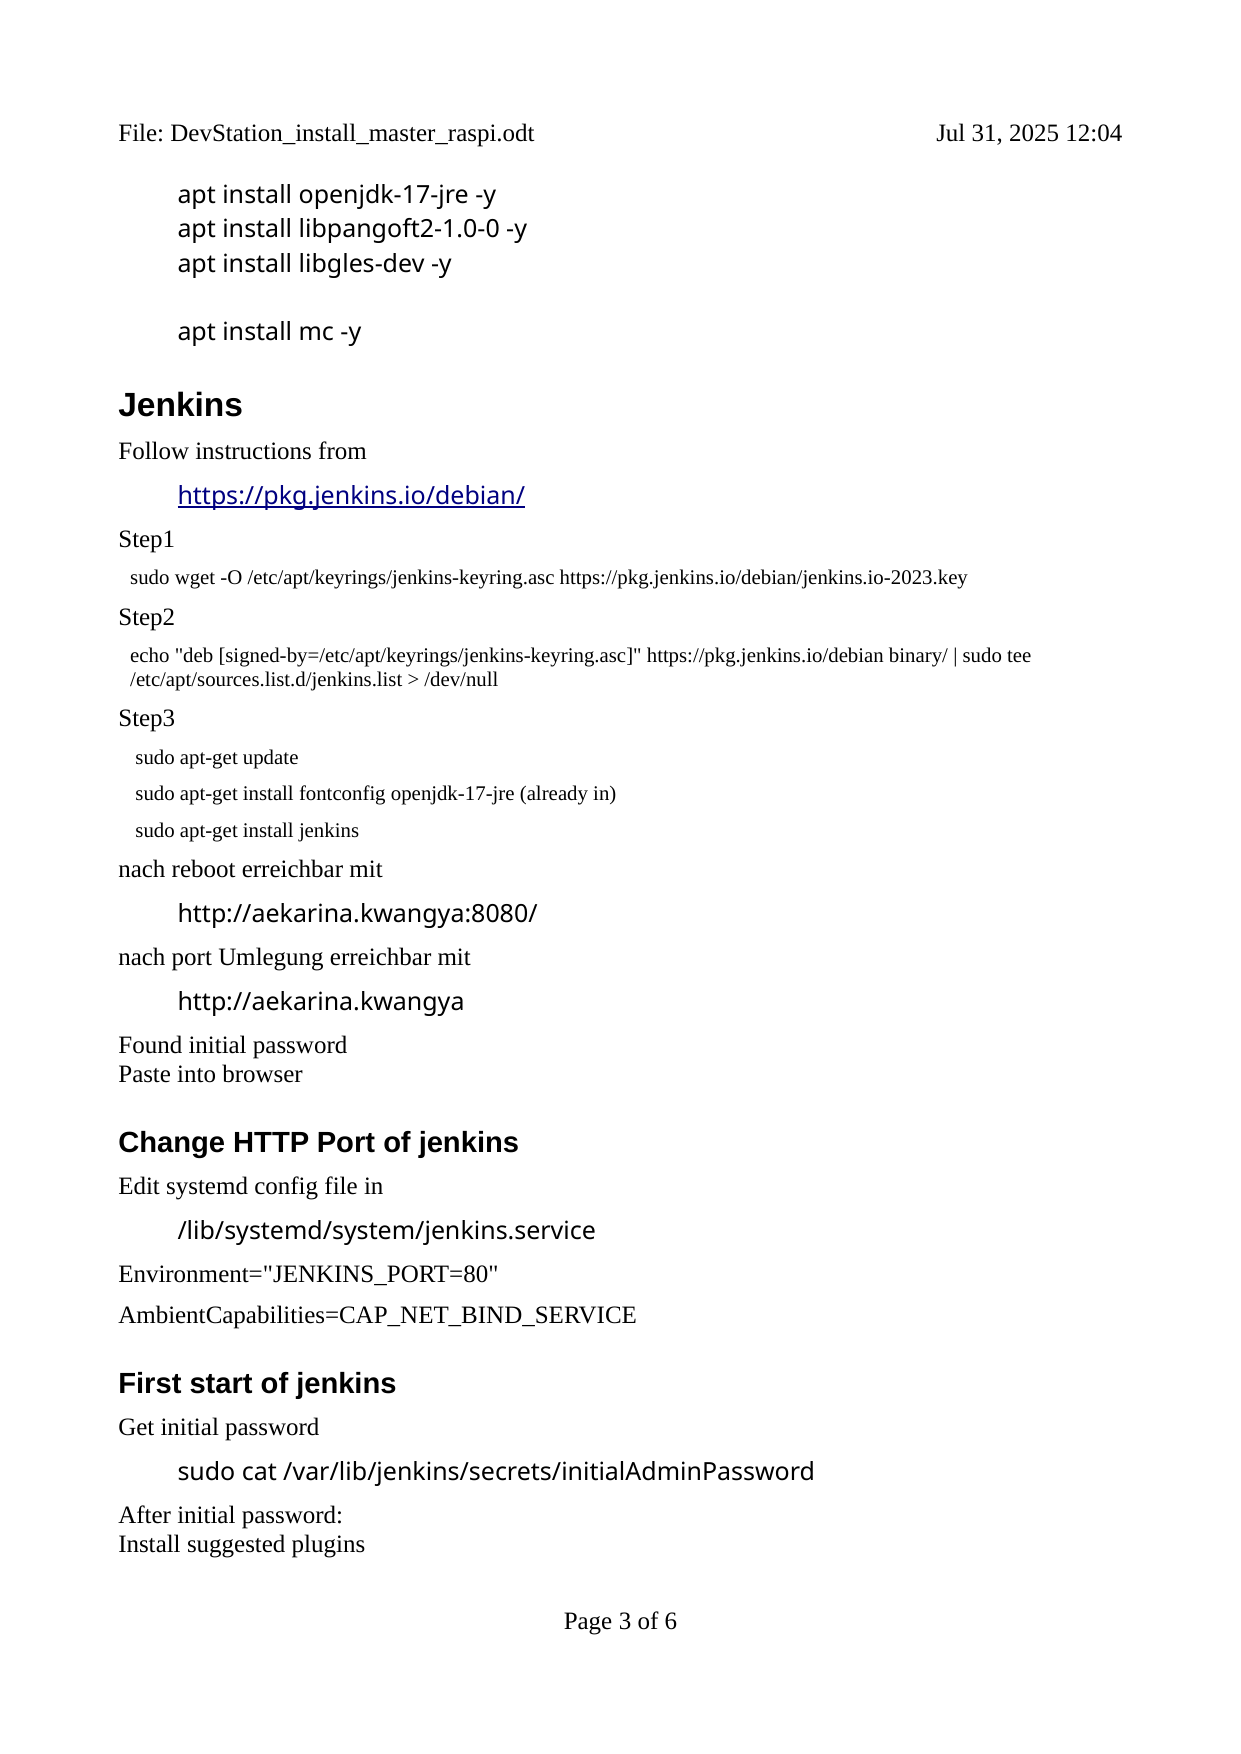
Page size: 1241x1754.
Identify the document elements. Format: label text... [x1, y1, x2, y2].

text Edit systemd config file in [118, 1171, 1122, 1200]
text After initial password: Install suggested plugins [118, 1500, 1122, 1558]
text sudo apt-get install jenkins [130, 818, 1122, 842]
text https://pkg.jenkins.io/debian/ [177, 477, 1122, 511]
text sudo cat /var/lib/jenkins/secrets/initialAdminPassword [177, 1454, 1122, 1488]
text Environment="JENKINS_PORT=80" [118, 1259, 1122, 1288]
text nach reboot erreichbar mit [118, 854, 1122, 883]
text nach port Umlegung erreichbar mit [118, 942, 1122, 971]
text /lib/systemd/system/jenkins.service [177, 1212, 1122, 1246]
text Get initial password [118, 1412, 1122, 1441]
text Step2 [118, 602, 1122, 630]
subtitle Jenkins [118, 385, 1122, 423]
subtitle Change HTTP Port of jenkins [118, 1125, 1122, 1159]
text http://aekarina.kwangya:8080/ [177, 896, 1122, 930]
subtitle First start of jenkins [118, 1366, 1122, 1400]
text Step1 [118, 524, 1122, 553]
text echo "deb [signed-by=/etc/apt/keyrings/jenkins-keyring.asc]" https://pkg.jenkins.io/debian binary/ | sudo tee /etc/apt/sources.list.d/jenkins.list > /dev/null [130, 643, 1122, 691]
text sudo apt-get install fontconfig openjdk-17-jre (already in) [130, 781, 1122, 805]
text Follow instructions from [118, 436, 1122, 465]
text apt install openjdk-17-jre -y apt install libpangoft2-1.0-0 -y apt install libgles-dev -y apt install mc -y [177, 177, 1122, 347]
text sudo wget -O /etc/apt/keyrings/jenkins-keyring.asc https://pkg.jenkins.io/debian/jenkins.io-2023.key [130, 565, 1122, 589]
text Found initial password Paste into browser [118, 1030, 1122, 1088]
text Step3 [118, 703, 1122, 732]
text AmbientCapabilities=CAP_NET_BIND_SERVICE [118, 1300, 1122, 1329]
text sudo apt-get update [130, 745, 1122, 769]
text http://aekarina.kwangya [177, 983, 1122, 1018]
